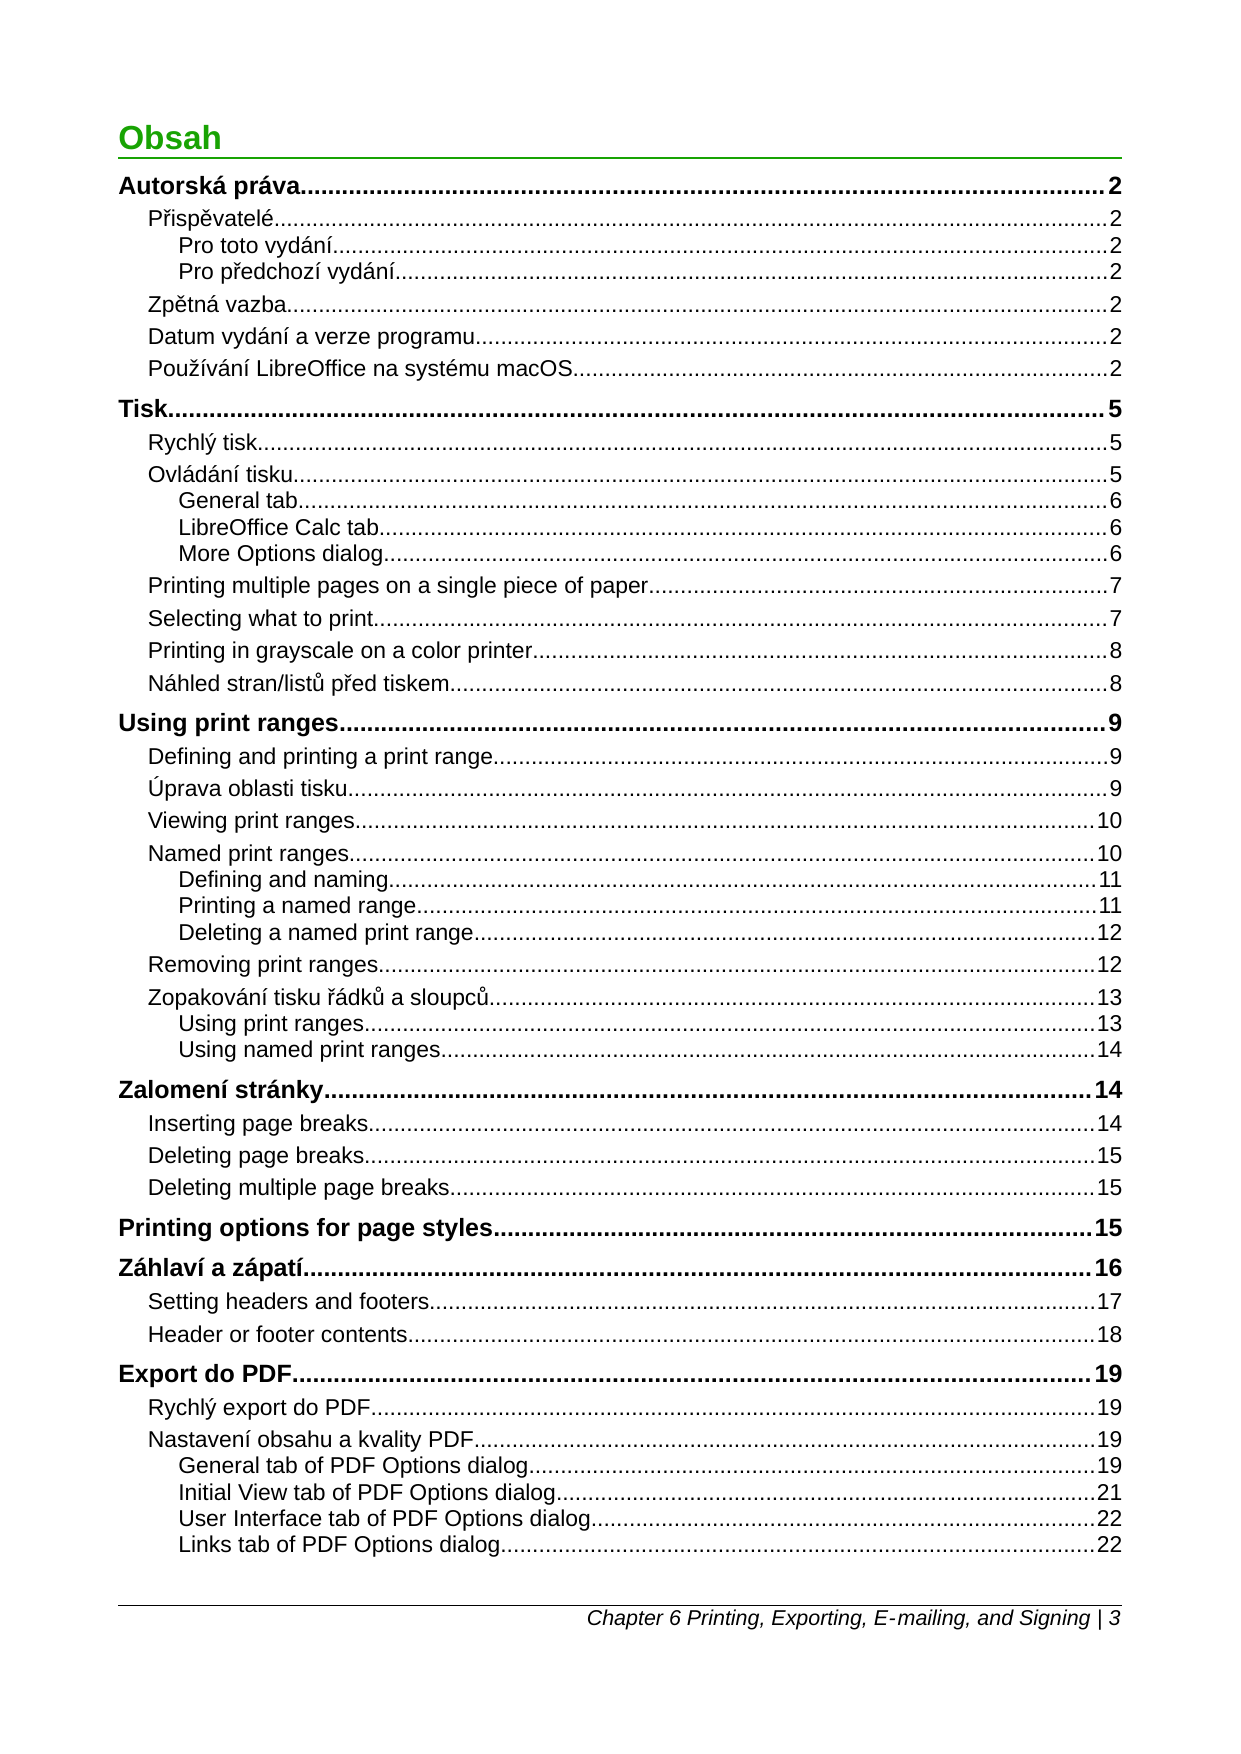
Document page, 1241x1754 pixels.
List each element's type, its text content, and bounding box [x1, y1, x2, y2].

text Zalomení stránky 14 [118, 1075, 1122, 1103]
text Export do PDF 19 [118, 1359, 1122, 1388]
text Nastavení obsahu a kvality PDF 19 [148, 1426, 1122, 1452]
text Printing in grayscale on a color printer 8 [148, 637, 1122, 663]
text Inserting page breaks 14 [148, 1109, 1122, 1136]
text Viewing print ranges 10 [148, 807, 1122, 834]
text Datum vydání a verze programu 2 [148, 323, 1122, 349]
text Přispěvatelé 2 [148, 205, 1122, 232]
text Deleting a named print range 12 [178, 919, 1122, 945]
text Using print ranges 13 [178, 1010, 1122, 1036]
text Using print ranges 9 [118, 708, 1122, 737]
text Úprava oblasti tisku 9 [148, 775, 1122, 801]
text General tab 6 [178, 487, 1122, 513]
text Deleting page breaks 15 [148, 1142, 1122, 1168]
text Selecting what to print 7 [148, 605, 1122, 631]
text Pro toto vydání 2 [178, 232, 1122, 258]
text Named print ranges 10 [148, 840, 1122, 866]
text Ovládání tisku 5 [148, 461, 1122, 487]
text Initial View tab of PDF Options dialog 21 [178, 1479, 1122, 1505]
text Defining and naming 11 [178, 866, 1122, 892]
text More Options dialog 6 [178, 540, 1122, 566]
text Zpětná vazba 2 [148, 291, 1122, 317]
text Defining and printing a print range 9 [148, 743, 1122, 769]
text Setting headers and footers 17 [148, 1288, 1122, 1314]
text Removing print ranges 12 [148, 951, 1122, 978]
text Rychlý tisk 5 [148, 428, 1122, 455]
text Printing options for page styles 15 [118, 1213, 1122, 1241]
subtitle Obsah [118, 118, 1122, 157]
text User Interface tab of PDF Options dialog 22 [178, 1505, 1122, 1531]
text Autorská práva 2 [118, 171, 1122, 199]
text General tab of PDF Options dialog 19 [178, 1452, 1122, 1479]
text Rychlý export do PDF 19 [148, 1394, 1122, 1420]
text Náhled stran/listů před tiskem 8 [148, 669, 1122, 696]
text Záhlaví a zápatí 16 [118, 1253, 1122, 1282]
text Používání LibreOffice na systému macOS 2 [148, 355, 1122, 382]
text Printing multiple pages on a single piece of paper 7 [148, 572, 1122, 599]
text Deleting multiple page breaks 15 [148, 1174, 1122, 1201]
text Header or footer contents 18 [148, 1321, 1122, 1347]
text Zopakování tisku řádků a sloupců 13 [148, 984, 1122, 1010]
text Using named print ranges 14 [178, 1036, 1122, 1063]
text Links tab of PDF Options dialog 22 [178, 1531, 1122, 1558]
text Printing a named range 11 [178, 892, 1122, 919]
text LibreOffice Calc tab 6 [178, 513, 1122, 540]
text Pro předchozí vydání 2 [178, 258, 1122, 284]
text Tisk 5 [118, 394, 1122, 422]
